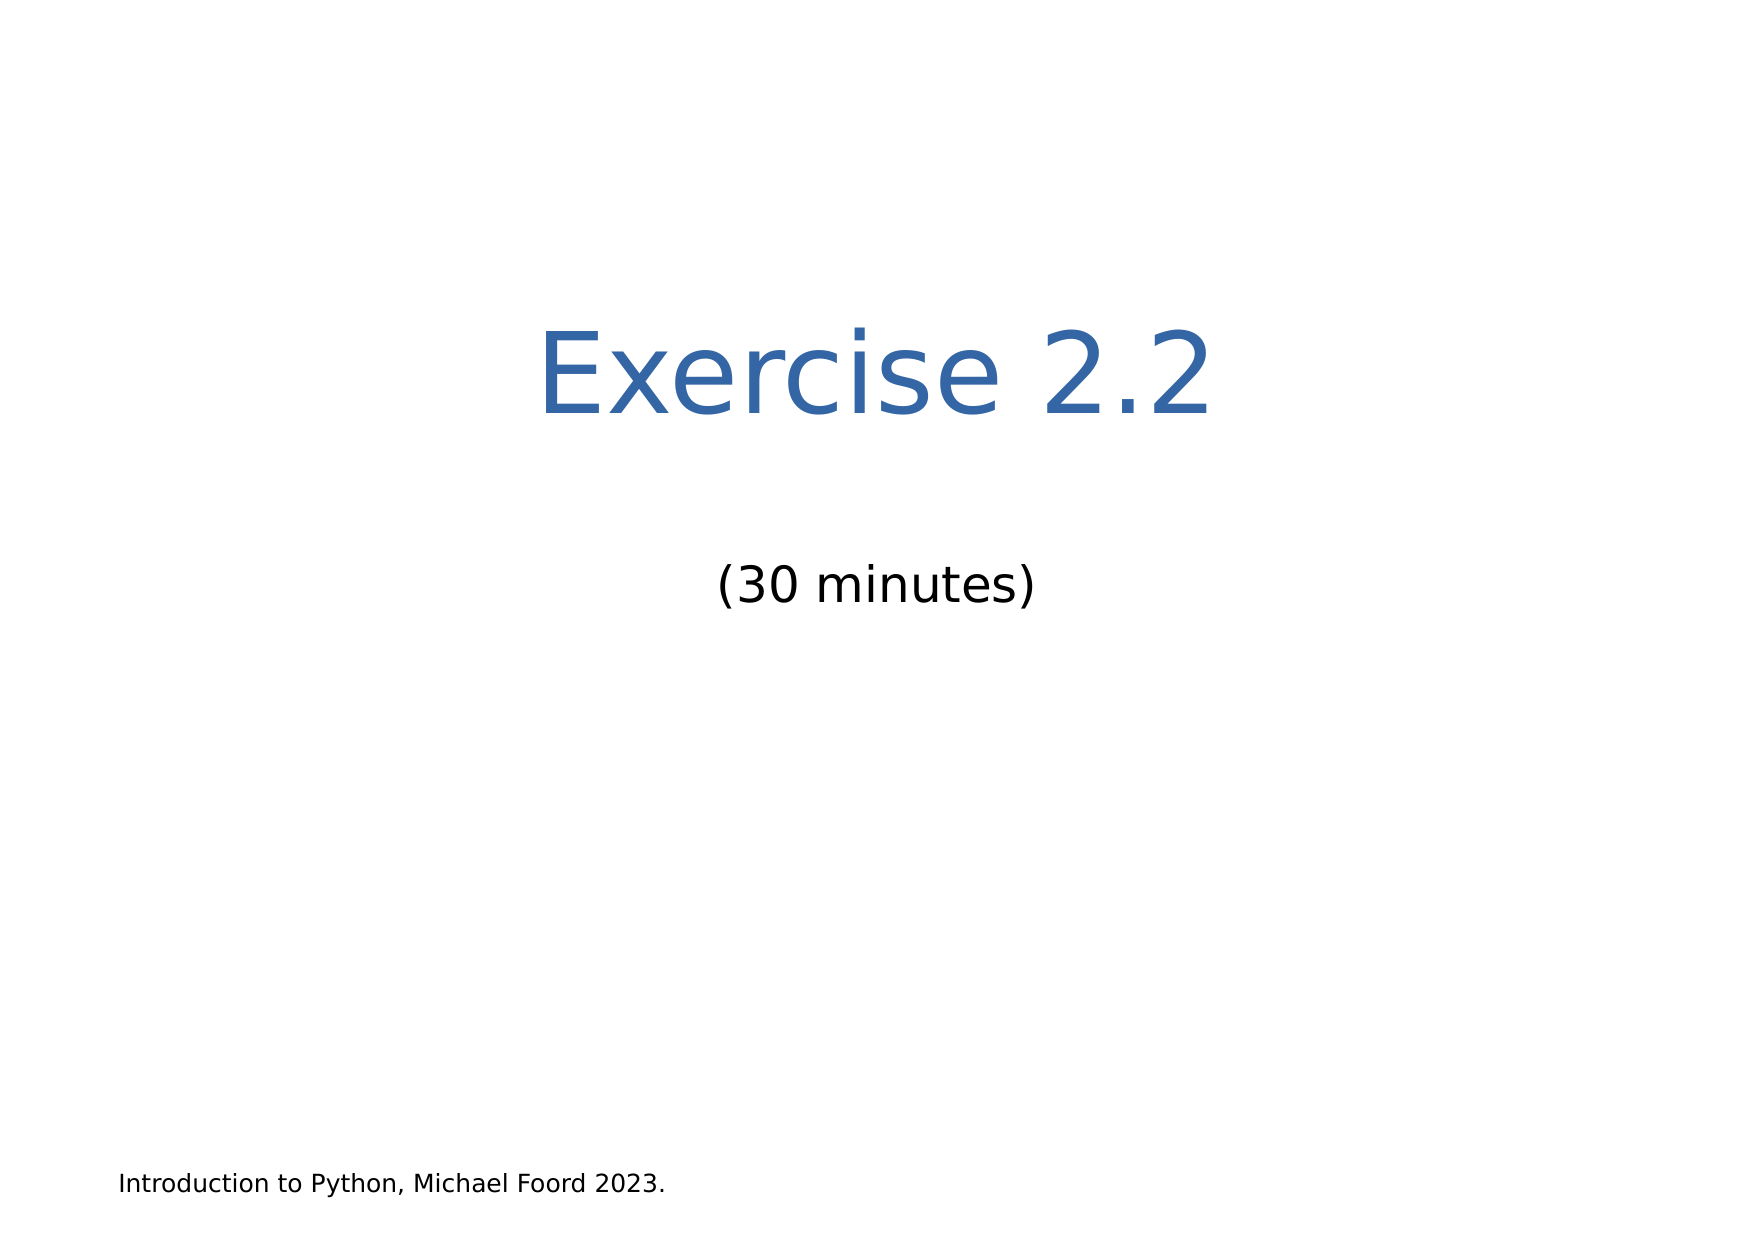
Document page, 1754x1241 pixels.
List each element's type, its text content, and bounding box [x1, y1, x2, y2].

title (30 minutes) [118, 556, 1636, 614]
title Exercise 2.2 [118, 309, 1636, 440]
